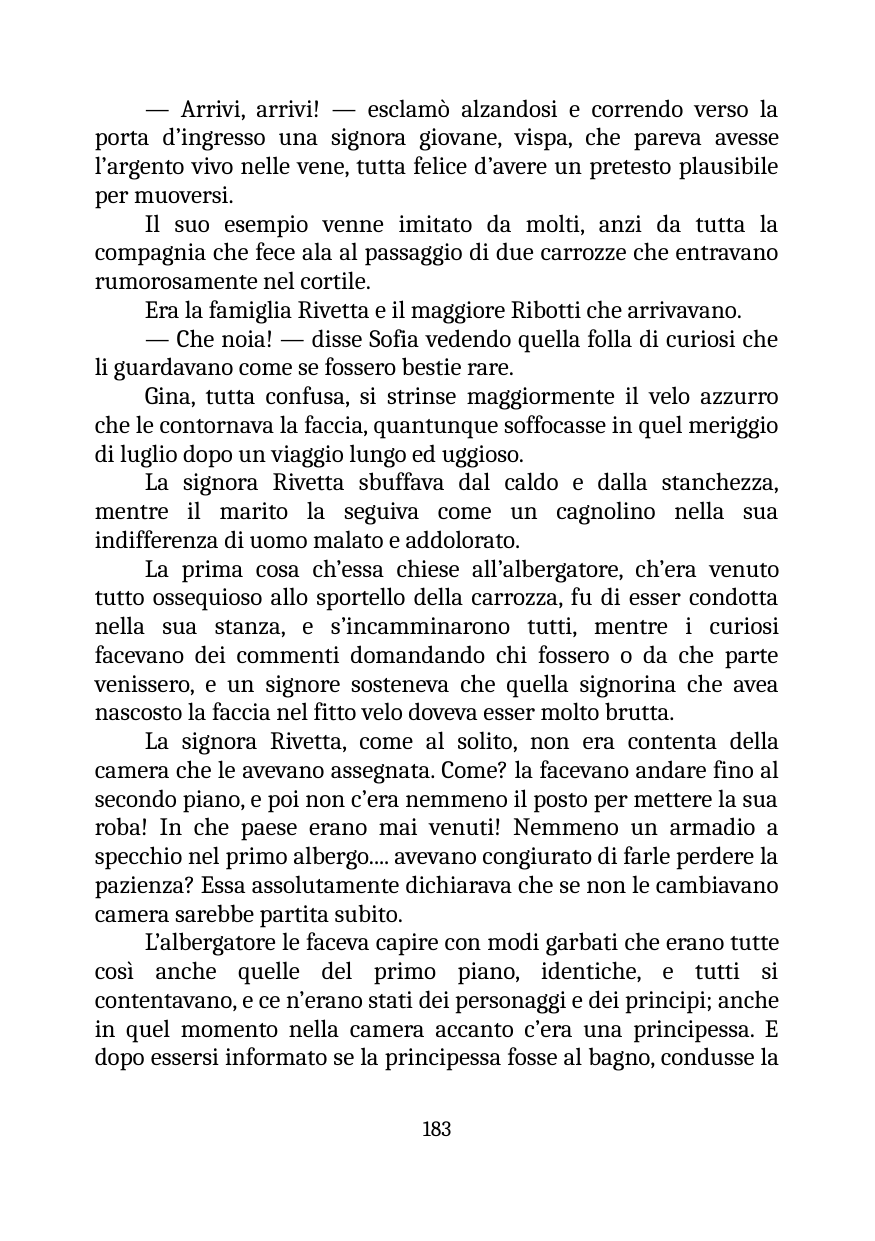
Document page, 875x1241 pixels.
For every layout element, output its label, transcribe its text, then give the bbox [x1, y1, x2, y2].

text Era la famiglia Rivetta e il maggiore Ribotti che arrivavano. [94, 296, 779, 324]
text La signora Rivetta sbuffava dal caldo e dalla stanchezza, mentre il marito la seguiva come un cagnolino nella sua indifferenza di uomo malato e addolorato. [94, 468, 779, 554]
text — Che noia! — disse Sofia vedendo quella folla di curiosi che li guardavano come se fossero bestie rare. [94, 324, 779, 382]
text Il suo esempio venne imitato da molti, anzi da tutta la compagnia che fece ala al passaggio di due carrozze che entravano rumorosamente nel cortile. [94, 209, 779, 296]
text L’albergatore le faceva capire con modi garbati che erano tutte così anche quelle del primo piano, identiche, e tutti si contentavano, e ce n’erano stati dei personaggi e dei principi; anche in quel momento nella camera accanto c’era una principessa. E dopo essersi informato se la principessa fosse al bagno, condusse la [94, 928, 779, 1072]
text Gina, tutta confusa, si strinse maggiormente il velo azzurro che le contornava la faccia, quantunque soffocasse in quel meriggio di luglio dopo un viaggio lungo ed uggioso. [94, 382, 779, 468]
text La prima cosa ch’essa chiese all’albergatore, ch’era venuto tutto ossequioso allo sportello della carrozza, fu di esser condotta nella sua stanza, e s’incamminarono tutti, mentre i curiosi facevano dei commenti domandando chi fossero o da che parte venissero, e un signore sosteneva che quella signorina che avea nascosto la faccia nel fitto velo doveva esser molto brutta. [94, 554, 779, 727]
text — Arrivi, arrivi! — esclamò alzandosi e correndo verso la porta d’ingresso una signora giovane, vispa, che pareva avesse l’argento vivo nelle vene, tutta felice d’avere un pretesto plausibile per muoversi. [94, 94, 779, 209]
text La signora Rivetta, come al solito, non era contenta della camera che le avevano assegnata. Come? la facevano andare fino al secondo piano, e poi non c’era nemmeno il posto per mettere la sua roba! In che paese erano mai venuti! Nemmeno un armadio a specchio nel primo albergo.... avevano congiurato di farle perdere la pazienza? Essa assolutamente dichiarava che se non le cambiavano camera sarebbe partita subito. [94, 727, 779, 928]
